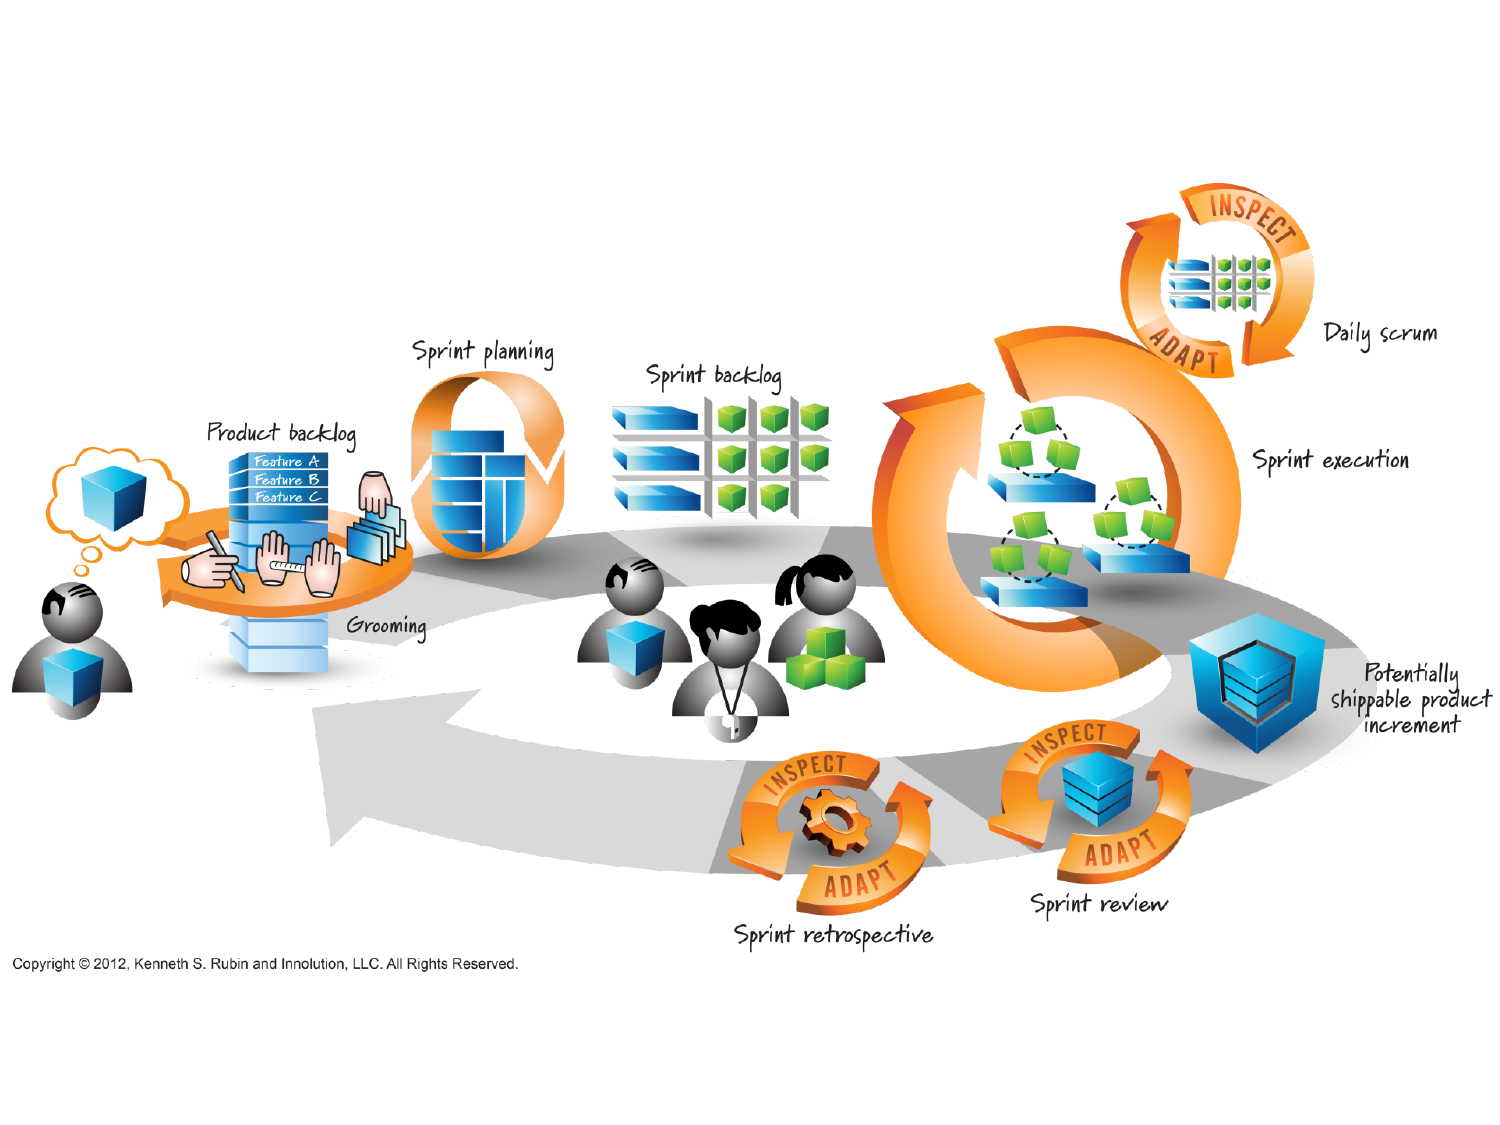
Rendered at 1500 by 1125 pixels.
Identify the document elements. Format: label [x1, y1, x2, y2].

picture [12, 183, 1493, 973]
